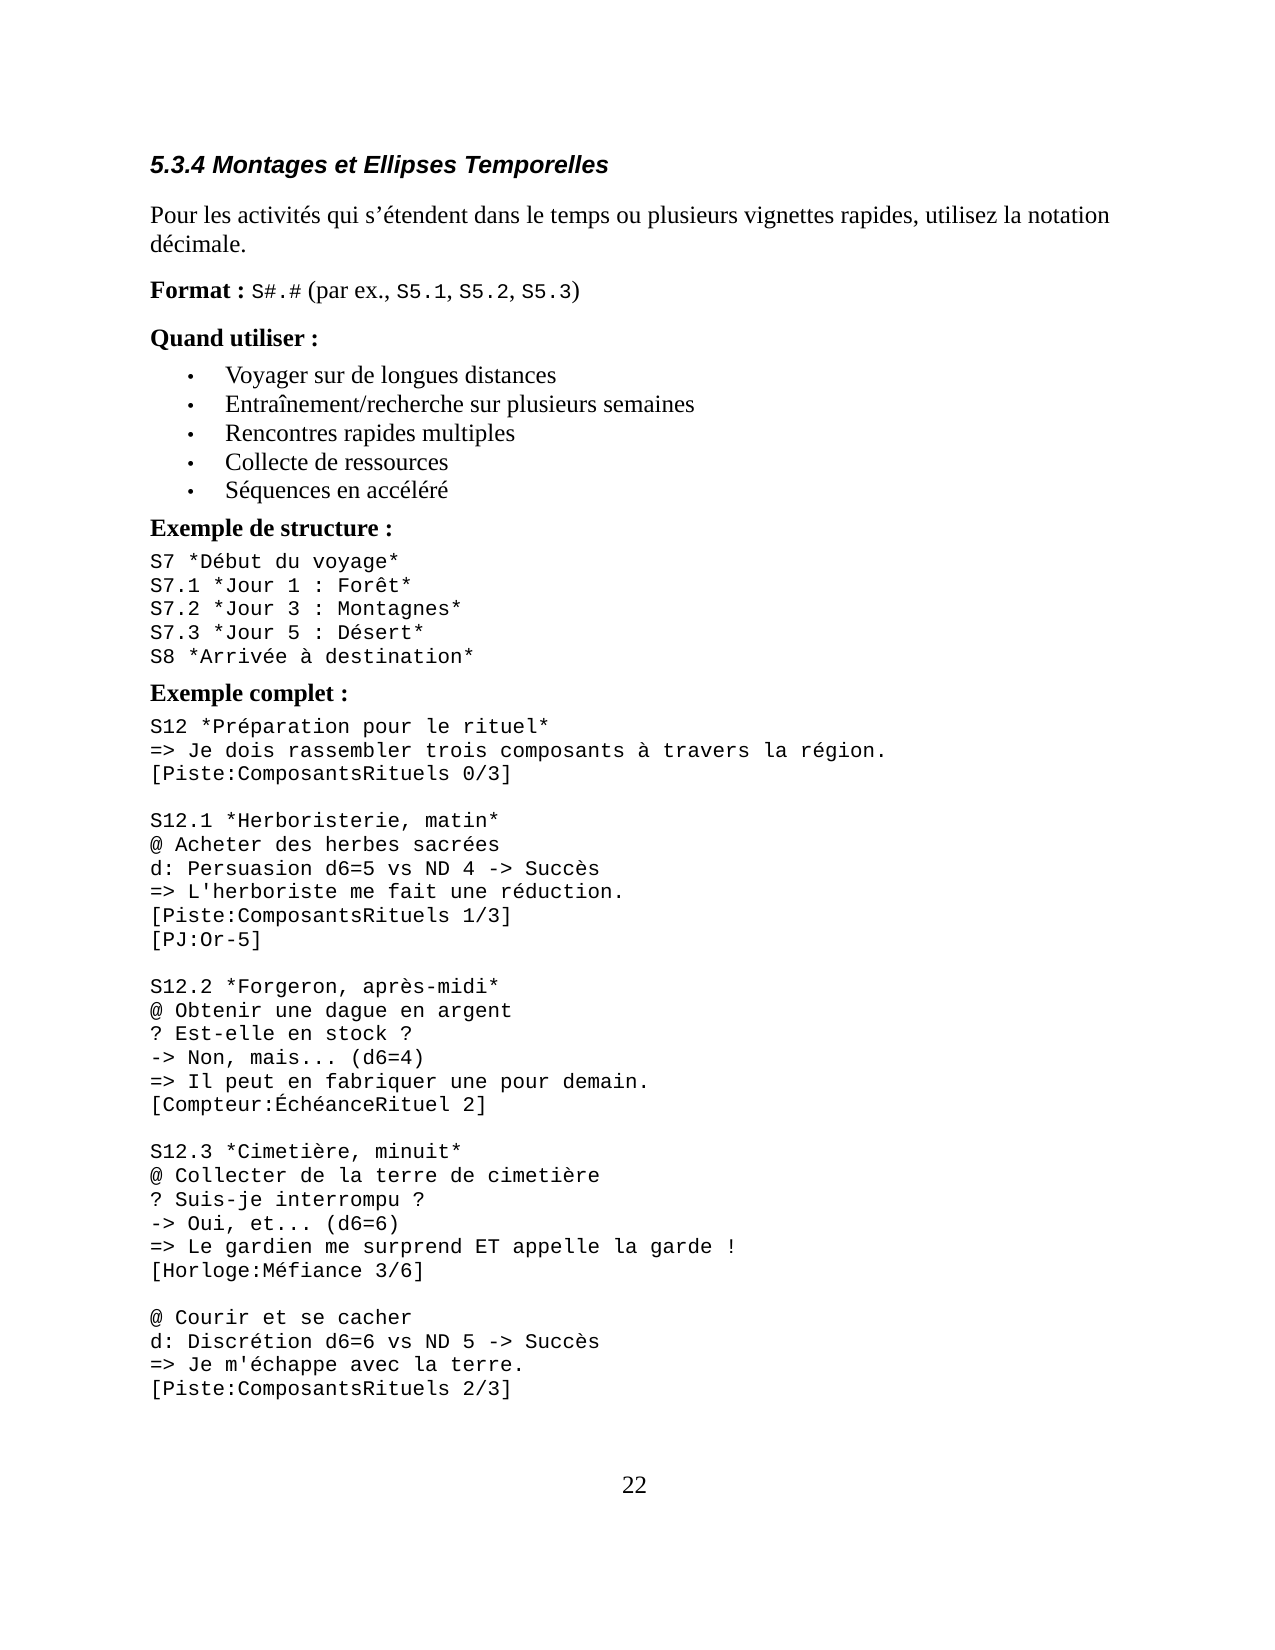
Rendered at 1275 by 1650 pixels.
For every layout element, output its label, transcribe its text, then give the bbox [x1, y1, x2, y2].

text => Je dois rassembler trois composants à travers la région. [150, 739, 1125, 763]
text => Le gardien me surprend ET appelle la garde ! [150, 1236, 1125, 1260]
text @ Collecter de la terre de cimetière [150, 1165, 1125, 1189]
list Entraînement/recherche sur plusieurs semaines [187, 389, 1125, 418]
text => L'herboriste me fait une réduction. [150, 881, 1125, 905]
text @ Courir et se cacher [150, 1307, 1125, 1331]
text Quand utiliser : [150, 323, 1125, 352]
text @ Obtenir une dague en argent [150, 1000, 1125, 1023]
text d: Discrétion d6=6 vs ND 5 -> Succès [150, 1331, 1125, 1354]
subtitle 5.3.4 Montages et Ellipses Temporelles [150, 150, 1125, 178]
text S7.3 *Jour 5 : Désert* [150, 622, 1125, 646]
text -> Oui, et... (d6=6) [150, 1212, 1125, 1236]
list Voyager sur de longues distances [187, 361, 1125, 389]
text S7.2 *Jour 3 : Montagnes* [150, 598, 1125, 622]
list Rencontres rapides multiples [187, 418, 1125, 447]
text [Compteur:ÉchéanceRituel 2] [150, 1094, 1125, 1118]
text [Horloge:Méfiance 3/6] [150, 1260, 1125, 1283]
text S12.2 *Forgeron, après-midi* [150, 976, 1125, 1000]
text ? Est-elle en stock ? [150, 1023, 1125, 1047]
text Format : S#.# (par ex., S5.1, S5.2, S5.3) [150, 275, 1125, 305]
text S12 *Préparation pour le rituel* [150, 716, 1125, 739]
text @ Acheter des herbes sacrées [150, 834, 1125, 858]
text -> Non, mais... (d6=4) [150, 1047, 1125, 1071]
text Pour les activités qui s’étendent dans le temps ou plusieurs vignettes rapides, utilisez la notation décimale. [150, 200, 1125, 257]
text => Je m'échappe avec la terre. [150, 1354, 1125, 1378]
text [Piste:ComposantsRituels 1/3] [150, 905, 1125, 929]
list Séquences en accéléré [187, 476, 1125, 504]
text Exemple de structure : [150, 513, 1125, 542]
text S8 *Arrivée à destination* [150, 646, 1125, 669]
text [PJ:Or-5] [150, 929, 1125, 952]
text d: Persuasion d6=5 vs ND 4 -> Succès [150, 858, 1125, 881]
list Collecte de ressources [187, 447, 1125, 476]
text S12.3 *Cimetière, minuit* [150, 1142, 1125, 1165]
text S7 *Début du voyage* [150, 551, 1125, 575]
text S7.1 *Jour 1 : Forêt* [150, 575, 1125, 598]
text Exemple complet : [150, 678, 1125, 707]
text ? Suis-je interrompu ? [150, 1189, 1125, 1212]
text => Il peut en fabriquer une pour demain. [150, 1071, 1125, 1094]
text S12.1 *Herboristerie, matin* [150, 811, 1125, 834]
text [Piste:ComposantsRituels 0/3] [150, 763, 1125, 787]
text [Piste:ComposantsRituels 2/3] [150, 1378, 1125, 1402]
